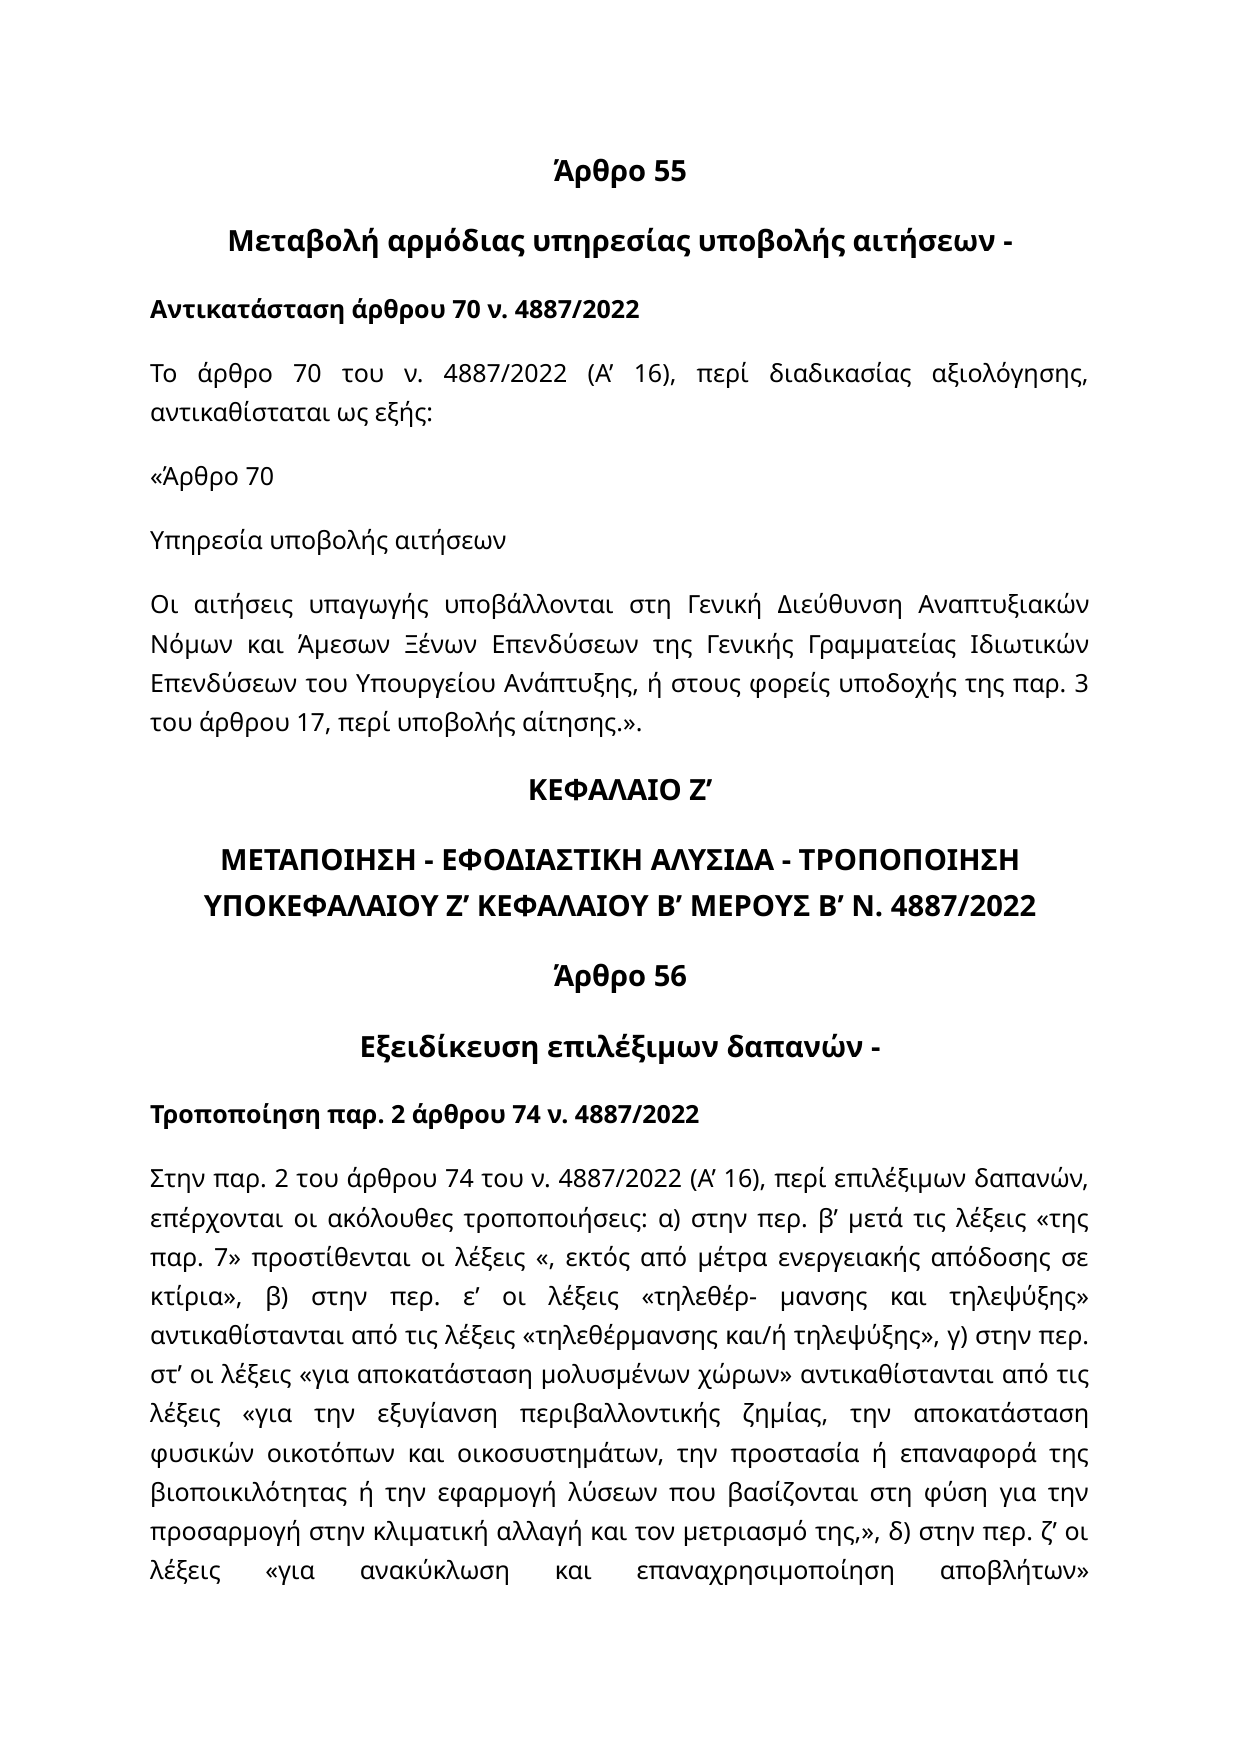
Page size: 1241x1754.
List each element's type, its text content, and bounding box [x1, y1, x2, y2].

subtitle Εξειδίκευση επιλέξιμων δαπανών - [150, 1026, 1090, 1066]
text Οι αιτήσεις υπαγωγής υποβάλλονται στη Γενική Διεύθυνση Αναπτυξιακών Νόμων και Άμεσων Ξένων Επενδύσεων της Γενικής Γραμματείας Ιδιωτικών Επενδύσεων του Υπουργείου Ανάπτυξης, ή στους φορείς υποδοχής της παρ. 3 του άρθρου 17, περί υποβολής αίτησης.». [150, 587, 1090, 739]
text «Άρθρο 70 [150, 459, 1090, 493]
subtitle ΚΕΦΑΛΑΙΟ Ζ’ [150, 769, 1090, 808]
text Στην παρ. 2 του άρθρου 74 του ν. 4887/2022 (Α’ 16), περί επιλέξιμων δαπανών, επέρχονται οι ακόλουθες τροποποιήσεις: α) στην περ. β’ μετά τις λέξεις «της παρ. 7» προστίθενται οι λέξεις «, εκτός από μέτρα ενεργειακής απόδοσης σε κτίρια», β) στην περ. ε’ οι λέξεις «τηλεθέρ- μανσης και τηλεψύξης» αντικαθίστανται από τις λέξεις «τηλεθέρμανσης και/ή τηλεψύξης», γ) στην περ. στ’ οι λέξεις «για αποκατάσταση μολυσμένων χώρων» αντικαθίστανται από τις λέξεις «για την εξυγίανση περιβαλλοντικής ζημίας, την αποκατάσταση φυσικών οικοτόπων και οικοσυστημάτων, την προστασία ή επαναφορά της βιοποικιλότητας ή την εφαρμογή λύσεων που βασίζονται στη φύση για την προσαρμογή στην κλιματική αλλαγή και τον μετριασμό της,», δ) στην περ. ζ’ οι λέξεις «για ανακύκλωση και επαναχρησιμοποίηση αποβλήτων» [150, 1161, 1090, 1587]
subtitle Άρθρο 56 [150, 956, 1090, 995]
subtitle Μεταβολή αρμόδιας υπηρεσίας υποβολής αιτήσεων - [150, 221, 1090, 260]
text Το άρθρο 70 του ν. 4887/2022 (Α’ 16), περί διαδικασίας αξιολόγησης, αντικαθίσταται ως εξής: [150, 355, 1090, 429]
text Υπηρεσία υποβολής αιτήσεων [150, 523, 1090, 557]
text Αντικατάσταση άρθρου 70 ν. 4887/2022 [150, 291, 1090, 325]
subtitle Άρθρο 55 [150, 150, 1090, 190]
text Τροποποίηση παρ. 2 άρθρου 74 ν. 4887/2022 [150, 1097, 1090, 1131]
subtitle ΜΕΤΑΠΟΙΗΣΗ - ΕΦΟΔΙΑΣΤΙΚΗ ΑΛΥΣΙΔΑ - ΤΡΟΠΟΠΟΙΗΣΗ ΥΠΟΚΕΦΑΛΑΙΟΥ Ζ’ ΚΕΦΑΛΑΙΟΥ Β’ ΜΕΡΟΥΣ Β’ Ν. 4887/2022 [150, 839, 1090, 925]
